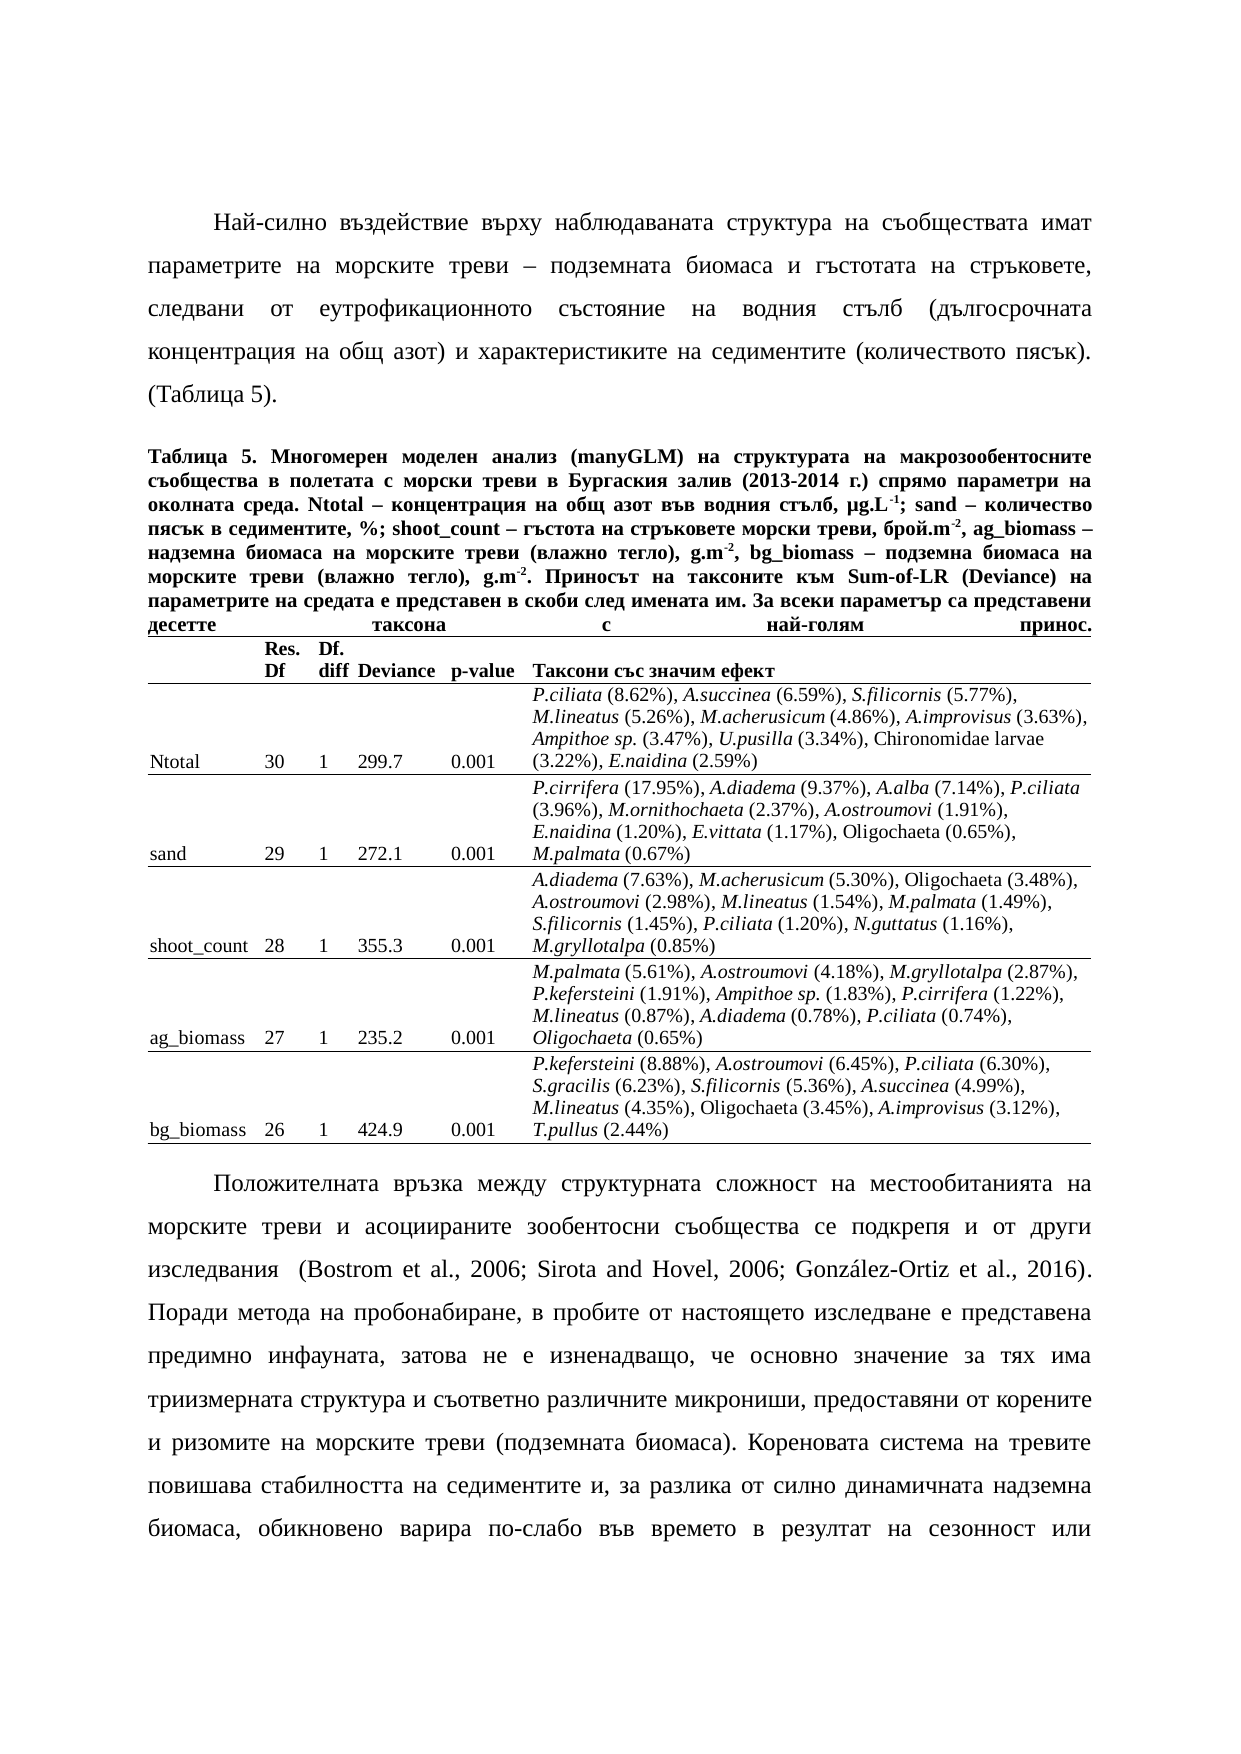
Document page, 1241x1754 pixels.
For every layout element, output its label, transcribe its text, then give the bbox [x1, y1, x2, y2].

text Таблица 5. Многомерен моделен анализ (manyGLM) на структурата на макрозообентосните съобщества в полетата с морски треви в Бургаския залив (2013-2014 г.) спрямо параметри на околната среда. Ntotal – концентрация на общ азот във водния стълб, µg.L-1; sand – количество пясък в седиментите, %; shoot_count – гъстота на стръковете морски треви, брой.m-2, ag_biomass – надземна биомаса на морските треви (влажно тегло), g.m-2, bg_biomass – подземна биомаса на морските треви (влажно тегло), g.m-2. Приносът на таксоните към Sum-of-LR (Deviance) на параметрите на средата е представен в скоби след имената им. За всеки параметър са представени десетте таксона с най-голям принос. [148, 443, 1093, 1145]
text Най-силно въздействие върху наблюдаваната структура на съобществата имат параметрите на морските треви – подземната биомаса и гъстотата на стръковете, следвани от еутрофикационното състояние на водния стълб (дългосрочната концентрация на общ азот) и характеристиките на седиментите (количеството пясък). (Таблица 5). [148, 207, 1093, 408]
text Положителната връзка между структурната сложност на местообитанията на морските треви и асоциираните зообентосни съобщества се подкрепя и от други изследвания (Bostrom et al., 2006; Sirota and Hovel, 2006; González-Ortiz et al., 2016). Поради метода на пробонабиране, в пробите от настоящето изследване е представена предимно инфауната, затова не е изненадващо, че основно значение за тях има триизмерната структура и съответно различните микрониши, предоставяни от корените и ризомите на морските треви (подземната биомаса). Кореновата система на тревите повишава стабилността на седиментите и, за разлика от силно динамичната надземна биомаса, обикновено варира по-слабо във времето в резултат на сезонност или [148, 1168, 1093, 1542]
